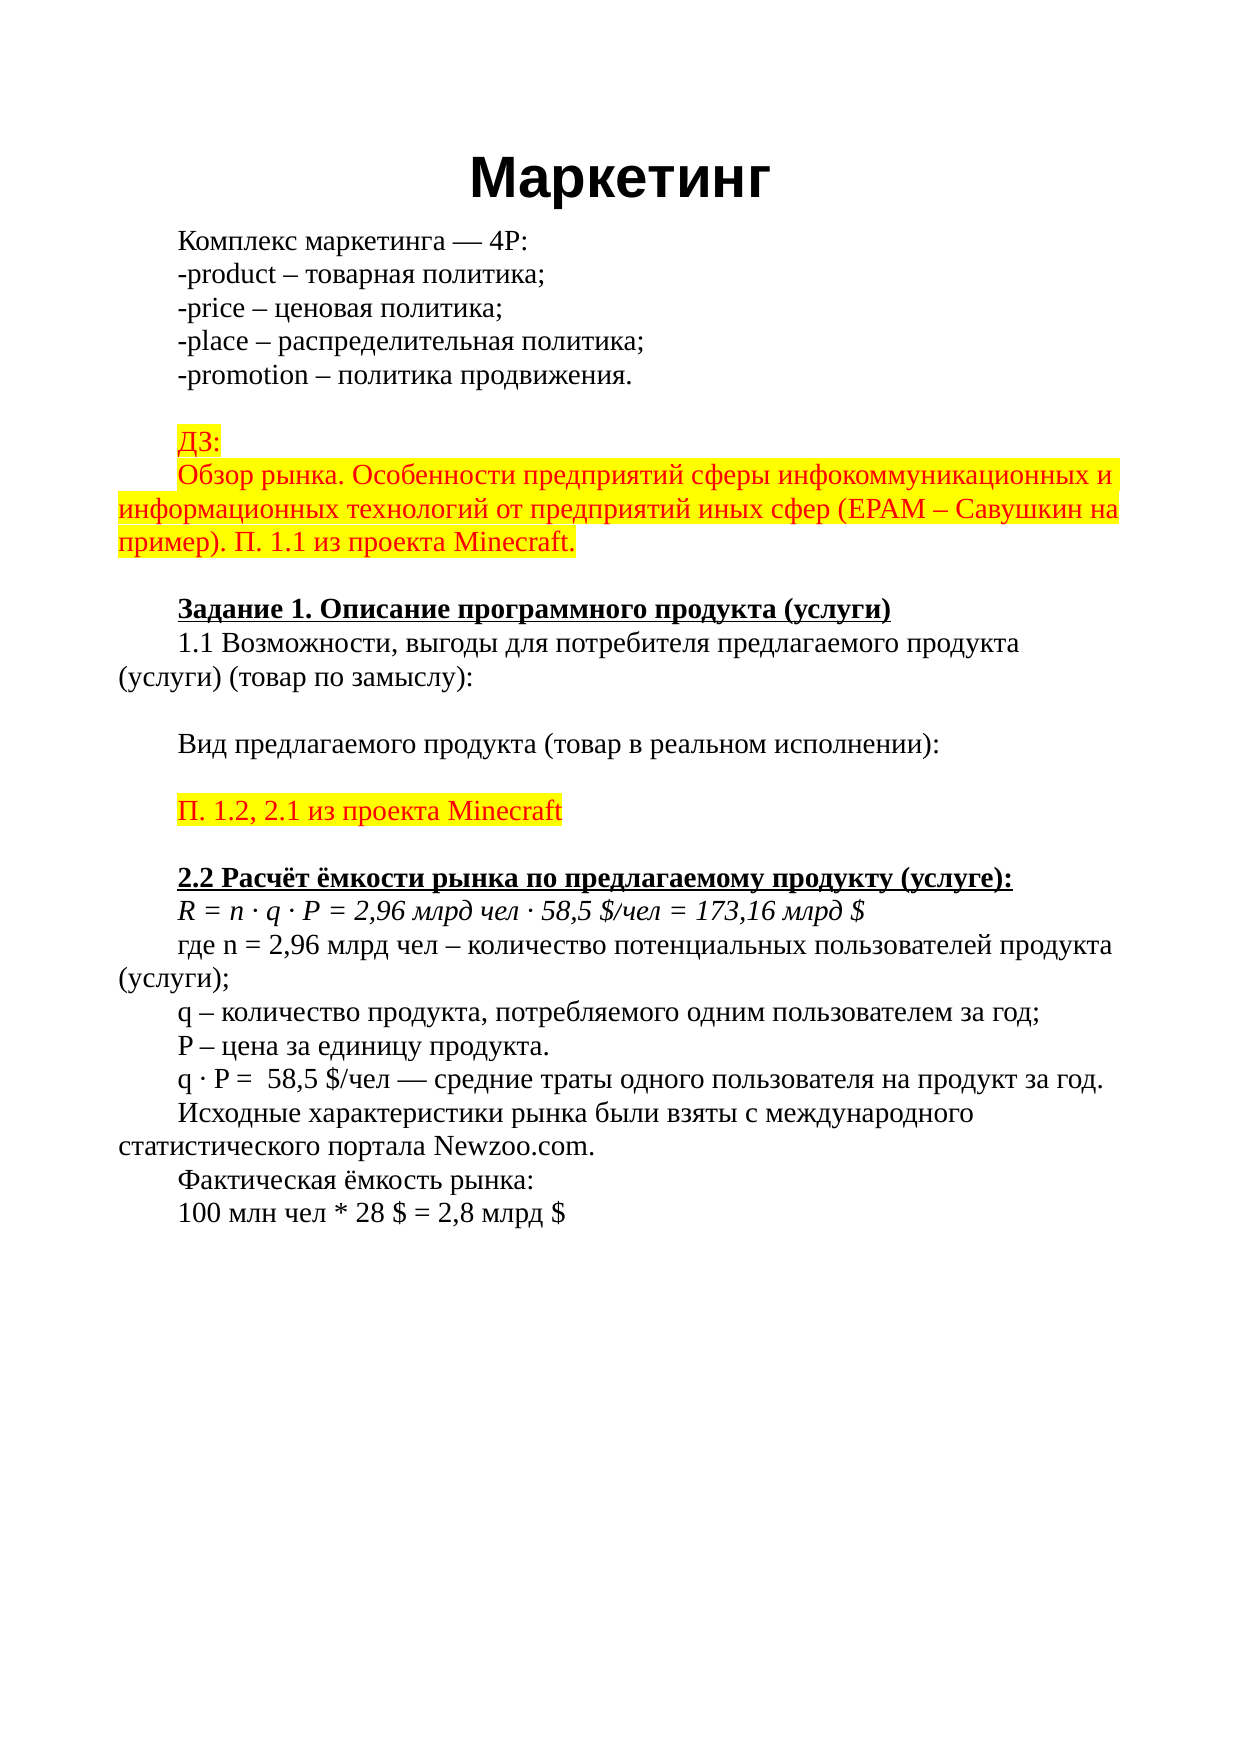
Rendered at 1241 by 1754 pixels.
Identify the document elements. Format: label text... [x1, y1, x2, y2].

text Обзор рынка. Особенности предприятий сферы инфокоммуникационных и информационных технологий от предприятий иных сфер (EPAM – Савушкин на пример). П. 1.1 из проекта Minecraft. [118, 457, 1122, 558]
text 2.2 Расчёт ёмкости рынка по предлагаемому продукту (услуге): [118, 860, 1122, 893]
text -place – распределительная политика; [118, 323, 1122, 357]
text 1.1 Возможности, выгоды для потребителя предлагаемого продукта (услуги) (товар по замыслу): [118, 625, 1122, 692]
text P – цена за единицу продукта. [118, 1028, 1122, 1061]
text -product – товарная политика; [118, 256, 1122, 290]
text Фактическая ёмкость рынка: [118, 1162, 1122, 1195]
title Маркетинг [118, 143, 1122, 210]
text 100 млн чел * 28 $ = 2,8 млрд $ [118, 1195, 1122, 1229]
text q – количество продукта, потребляемого одним пользователем за год; [118, 994, 1122, 1028]
text -price – ценовая политика; [118, 290, 1122, 323]
text ДЗ: [118, 424, 1122, 457]
text Исходные характеристики рынка были взяты с международного статистического портала Newzoo.com. [118, 1095, 1122, 1162]
text П. 1.2, 2.1 из проекта Minecraft [118, 793, 1122, 826]
text где n = 2,96 млрд чел – количество потенциальных пользователей продукта (услуги); [118, 927, 1122, 994]
text q ∙ P = 58,5 $/чел — средние траты одного пользователя на продукт за год. [118, 1061, 1122, 1095]
text Комплекс маркетинга — 4P: [118, 223, 1122, 256]
text -promotion – политика продвижения. [118, 357, 1122, 390]
text Вид предлагаемого продукта (товар в реальном исполнении): [118, 726, 1122, 759]
text R = n ∙ q ∙ P = 2,96 млрд чел ∙ 58,5 $/чел = 173,16 млрд $ [118, 893, 1122, 927]
text Задание 1. Описание программного продукта (услуги) [118, 592, 1122, 625]
